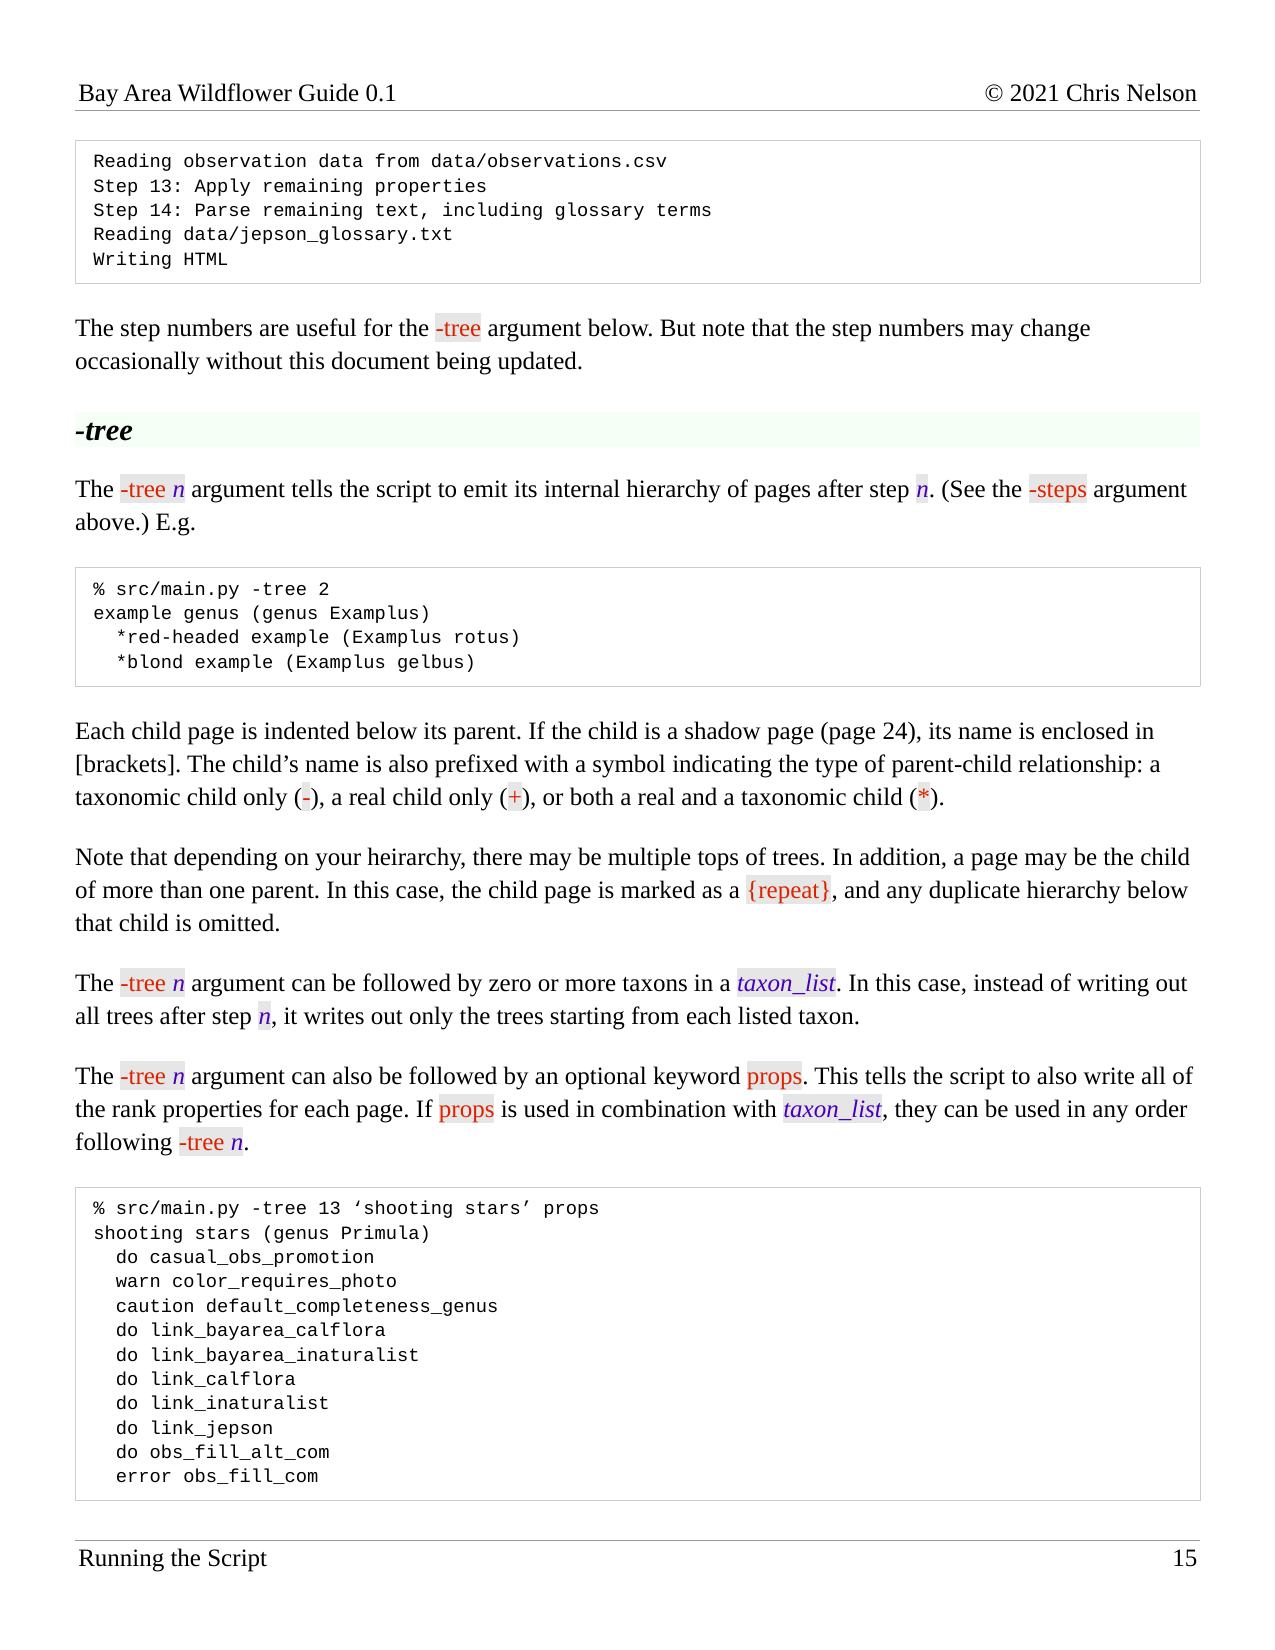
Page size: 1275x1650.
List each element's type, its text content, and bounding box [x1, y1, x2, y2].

text % src/main.py -tree 13 ‘shooting stars’ props shooting stars (genus Primula) [76, 1188, 1200, 1236]
text Reading observation data from data/observations.csv Step 13: Apply remaining properties [76, 141, 1200, 189]
text Step 14: Parse remaining text, including glossary terms [76, 189, 1200, 213]
text do link_bayarea_inaturalist [76, 1333, 1200, 1358]
text Reading data/jepson_glossary.txt [76, 213, 1200, 237]
text % src/main.py -tree 2 example genus (genus Examplus) *red-headed example (Examplus rotus) *blond example (Examplus gelbus) [76, 568, 1200, 686]
text do link_jepson [76, 1406, 1200, 1431]
text warn color_requires_photo [76, 1260, 1200, 1284]
subtitle -tree [75, 412, 1200, 447]
text The -tree n argument tells the script to emit its internal hierarchy of pages after step n. (See the ‑steps argument above.) E.g. [75, 474, 1200, 536]
text do casual_obs_promotion [76, 1236, 1200, 1260]
text do link_calflora [76, 1358, 1200, 1382]
text The -tree n argument can also be followed by an optional keyword props. This tells the script to also write all of the rank properties for each page. If props is used in combination with taxon_list, they can be used in any order following -tree n. [75, 1061, 1200, 1156]
text The -tree n argument can be followed by zero or more taxons in a taxon_list. In this case, instead of writing out all trees after step n, it writes out only the trees starting from each listed taxon. [75, 968, 1200, 1030]
text error obs_fill_com [76, 1455, 1200, 1500]
text caution default_completeness_genus [76, 1284, 1200, 1309]
text The step numbers are useful for the -tree argument below. But note that the step numbers may change occasionally without this document being updated. [75, 313, 1200, 375]
text Each child page is indented below its parent. If the child is a shadow page (page 24), its name is enclosed in [brackets]. The child’s name is also prefixed with a symbol indicating the type of parent-child relationship: a taxonomic child only (-), a real child only (+), or both a real and a taxonomic child (*). [75, 716, 1200, 811]
text do link_bayarea_calflora [76, 1309, 1200, 1333]
text do obs_fill_alt_com [76, 1431, 1200, 1455]
text do link_inaturalist [76, 1382, 1200, 1406]
text Note that depending on your heirarchy, there may be multiple tops of trees. In addition, a page may be the child of more than one parent. In this case, the child page is marked as a {repeat}, and any duplicate hierarchy below that child is omitted. [75, 842, 1200, 937]
text Writing HTML [76, 237, 1200, 283]
